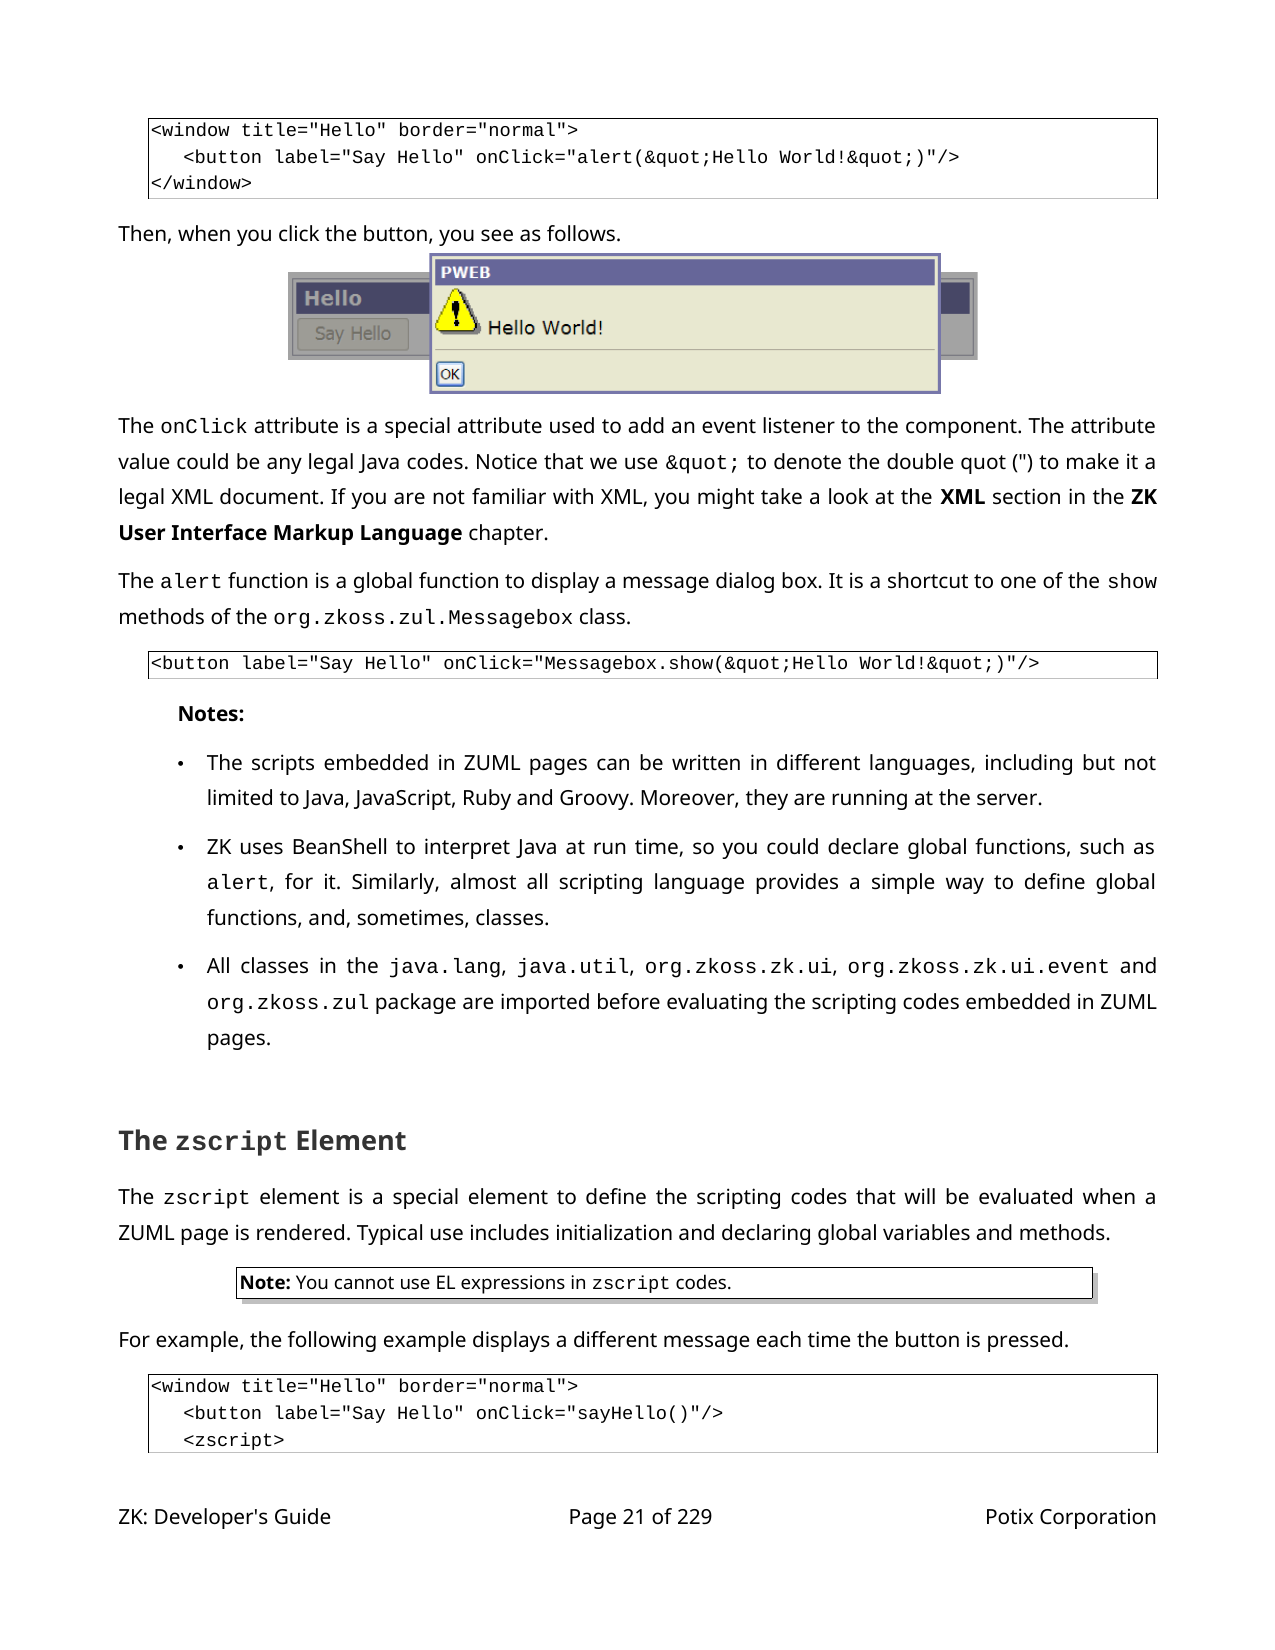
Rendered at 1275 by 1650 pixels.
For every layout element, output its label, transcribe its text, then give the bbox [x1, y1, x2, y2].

text The alert function is a global function to display a message dialog box. It is a shortcut to one of the show methods of the org.zkoss.zul.Messagebox class. [118, 567, 1157, 631]
text Then, when you click the button, you see as follows. [118, 219, 1157, 247]
text The zscript element is a special element to define the scripting codes that will be evaluated when a ZUML page is rendered. Typical use includes initialization and declaring global variables and methods. [118, 1182, 1157, 1246]
text Note: You cannot use EL expressions in zscript codes. [237, 1268, 1092, 1298]
text <window title="Hello" border="normal"> [149, 1375, 1157, 1398]
text The onClick attribute is a special attribute used to add an event listener to the component. The attribute value could be any legal Java codes. Notice that we use &quot; to denote the double quot (") to make it a legal XML document. If you are not familiar with XML, you might take a look at the XML section in the ZK User Interface Markup Language chapter. [118, 394, 1157, 546]
picture [288, 253, 978, 394]
text <button label="Say Hello" onClick="sayHello()"/> [149, 1401, 1157, 1425]
list ZK uses BeanShell to interpret Java at run time, so you could declare global functions, such as alert, for it. Similarly, almost all scripting language provides a simple way to define global functions, and, sometimes, classes. [177, 832, 1157, 931]
subtitle The zscript Element [118, 1122, 1157, 1158]
text <button label="Say Hello" onClick="Messagebox.show(&quot;Hello World!&quot;)"/> [149, 652, 1157, 678]
text <zscript> [149, 1428, 1157, 1452]
text <window title="Hello" border="normal"> <button label="Say Hello" onClick="alert(&quot;Hello World!&quot;)"/> </window> [149, 119, 1157, 198]
list The scripts embedded in ZUML pages can be written in different languages, including but not limited to Java, JavaScript, Ruby and Groovy. Moreover, they are running at the server. [177, 748, 1157, 811]
text For example, the following example displays a different message each time the button is pressed. [118, 1325, 1157, 1353]
list All classes in the java.lang, java.util, org.zkoss.zk.ui, org.zkoss.zk.ui.event and org.zkoss.zul package are imported before evaluating the scripting codes embedded in ZUML pages. [177, 952, 1157, 1051]
text Notes: [177, 699, 1157, 727]
